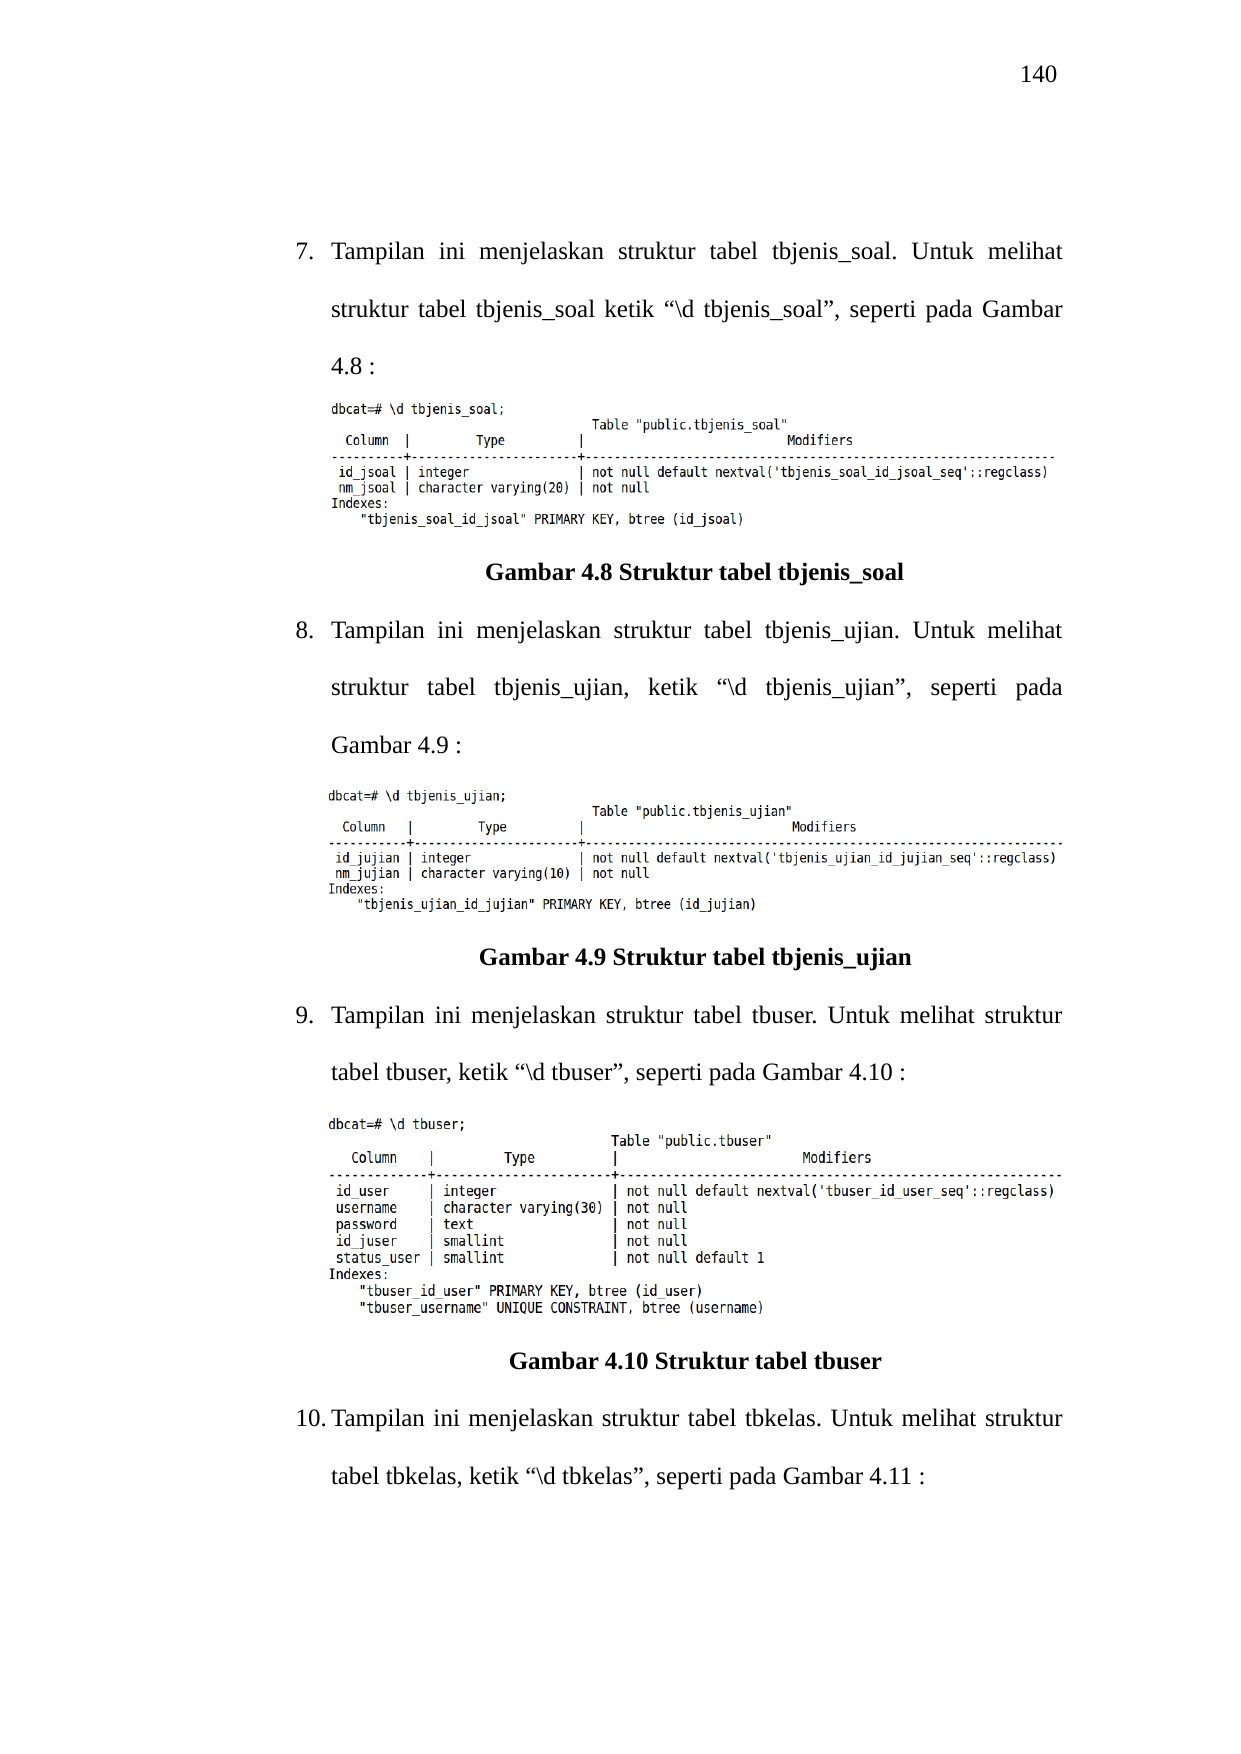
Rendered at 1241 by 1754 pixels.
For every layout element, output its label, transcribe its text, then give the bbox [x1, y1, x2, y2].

list Gambar 4.10 Struktur tabel tbuser [327, 1318, 1063, 1375]
list Tampilan ini menjelaskan struktur tabel tbuser. Untuk melihat struktur tabel tbuser, ketik “\d tbuser”, seperti pada Gambar 4.10 : [295, 1000, 1063, 1086]
list Gambar 4.8 Struktur tabel tbjenis_soal [331, 529, 1058, 586]
list Tampilan ini menjelaskan struktur tabel tbjenis_ujian. Untuk melihat struktur tabel tbjenis_ujian, ketik “\d tbjenis_ujian”, seperti pada Gambar 4.9 : [295, 409, 1063, 758]
picture [330, 401, 1059, 529]
list Tampilan ini menjelaskan struktur tabel tbkelas. Untuk melihat struktur tabel tbkelas, ketik “\d tbkelas”, seperti pada Gambar 4.11 : [295, 1403, 1063, 1490]
picture [327, 1114, 1064, 1318]
list Gambar 4.9 Struktur tabel tbjenis_ujian [327, 914, 1063, 971]
list Tampilan ini menjelaskan struktur tabel tbjenis_soal. Untuk melihat struktur tabel tbjenis_soal ketik “\d tbjenis_soal”, seperti pada Gambar 4.8 : [295, 236, 1063, 380]
picture [327, 787, 1064, 914]
